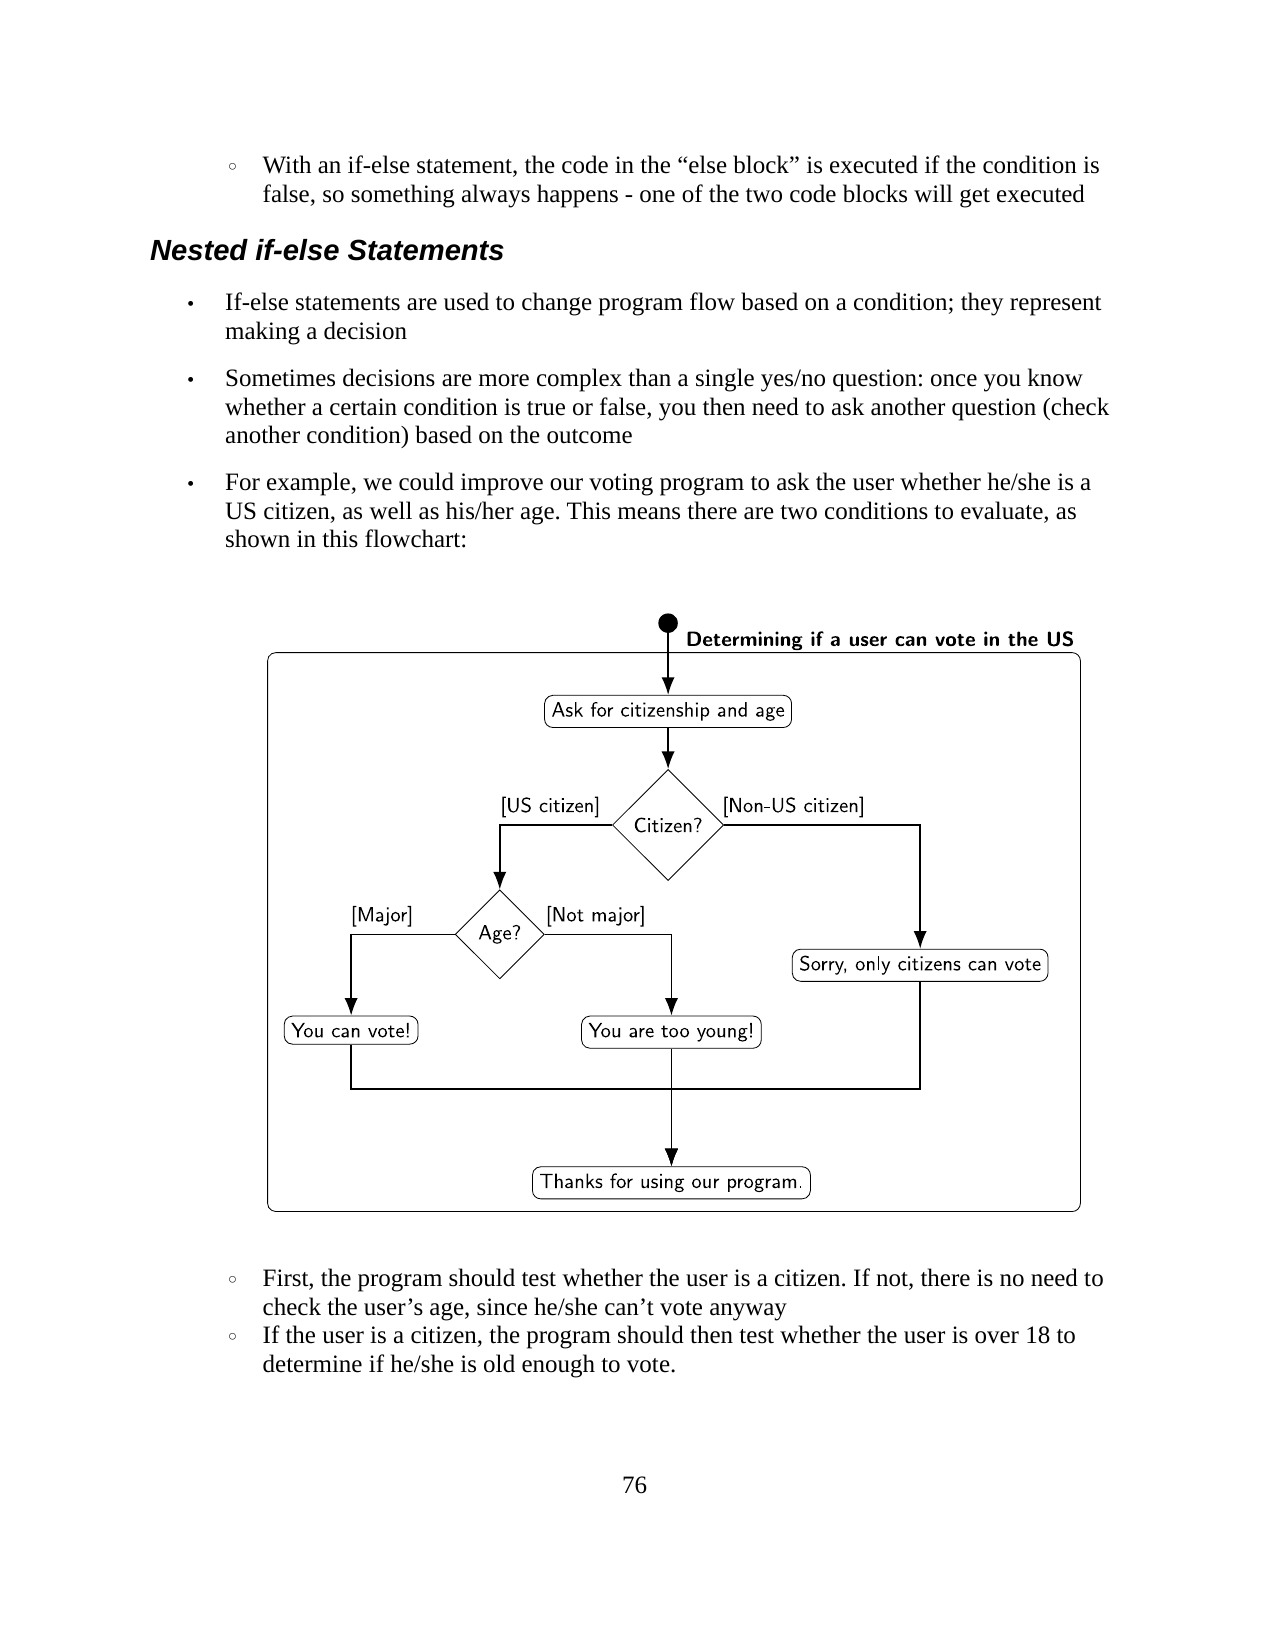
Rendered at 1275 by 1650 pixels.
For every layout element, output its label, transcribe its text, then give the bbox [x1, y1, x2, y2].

list If-else statements are used to change program flow based on a condition; they represent making a decision [187, 287, 1125, 345]
list First, the program should test whether the user is a citizen. If not, there is no need to check the user’s age, since he/she can’t vote anyway [225, 1263, 1125, 1321]
list If the user is a citizen, the program should then test whether the user is over 18 to determine if he/she is old enough to vote. [225, 1321, 1125, 1378]
list For example, we could improve our voting program to ask the user whether he/she is a US citizen, as well as his/her age. This means there are two conditions to evaluate, as shown in this flowchart: [187, 467, 1125, 553]
subtitle Nested if-else Statements [150, 232, 1125, 266]
list Sometimes decisions are more complex than a single yes/no question: once you know whether a certain condition is true or false, you then need to ask another question (check another condition) based on the outcome [187, 363, 1125, 449]
list With an if-else statement, the code in the “else block” is executed if the condition is false, so something always happens - one of the two code blocks will get executed [225, 150, 1125, 207]
